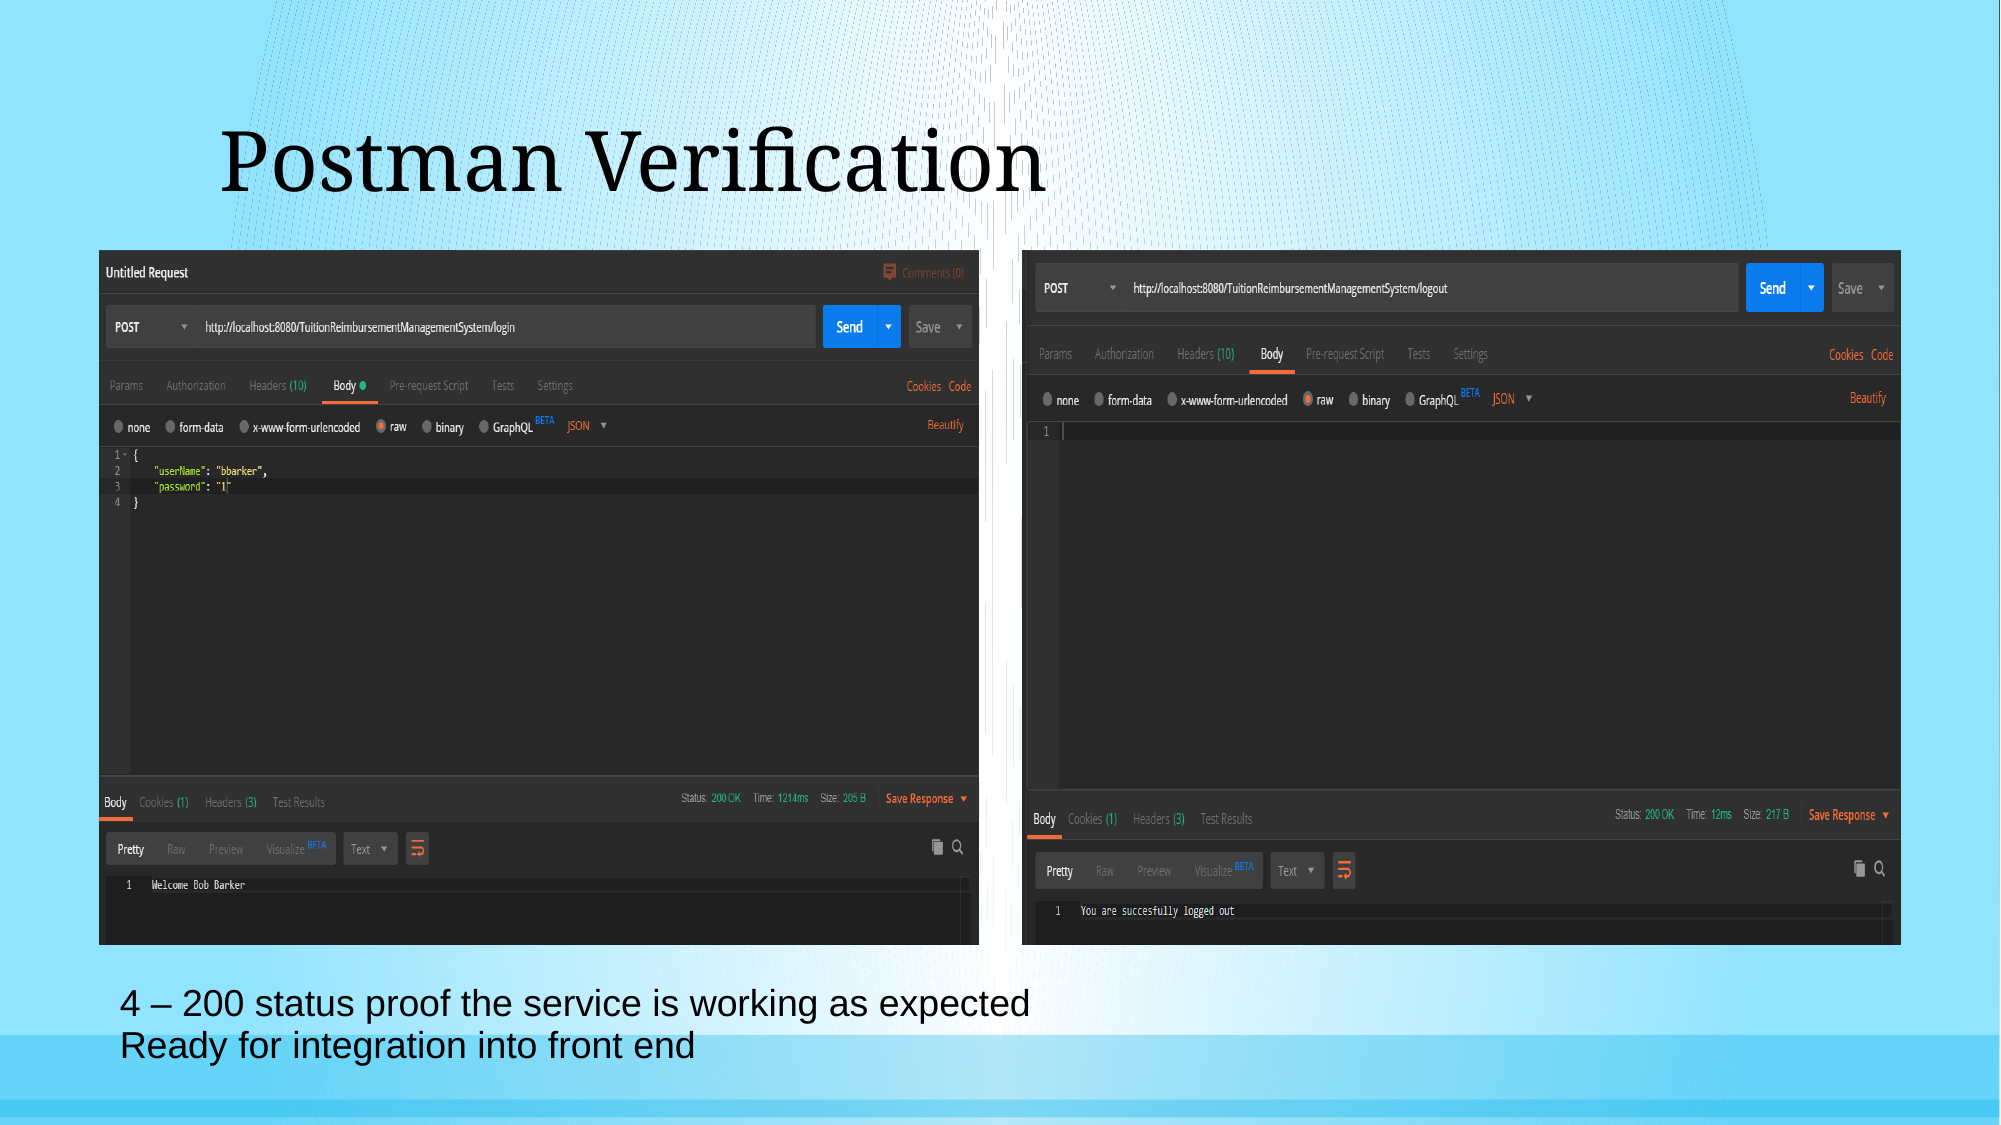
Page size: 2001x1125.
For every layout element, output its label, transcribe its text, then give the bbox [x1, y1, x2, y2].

title Postman Verification [219, 71, 1780, 251]
picture [99, 250, 979, 946]
text_box 4 – 200 status proof the service is working as expected Ready for integration into front end [105, 975, 1046, 1074]
picture [1022, 250, 1901, 946]
